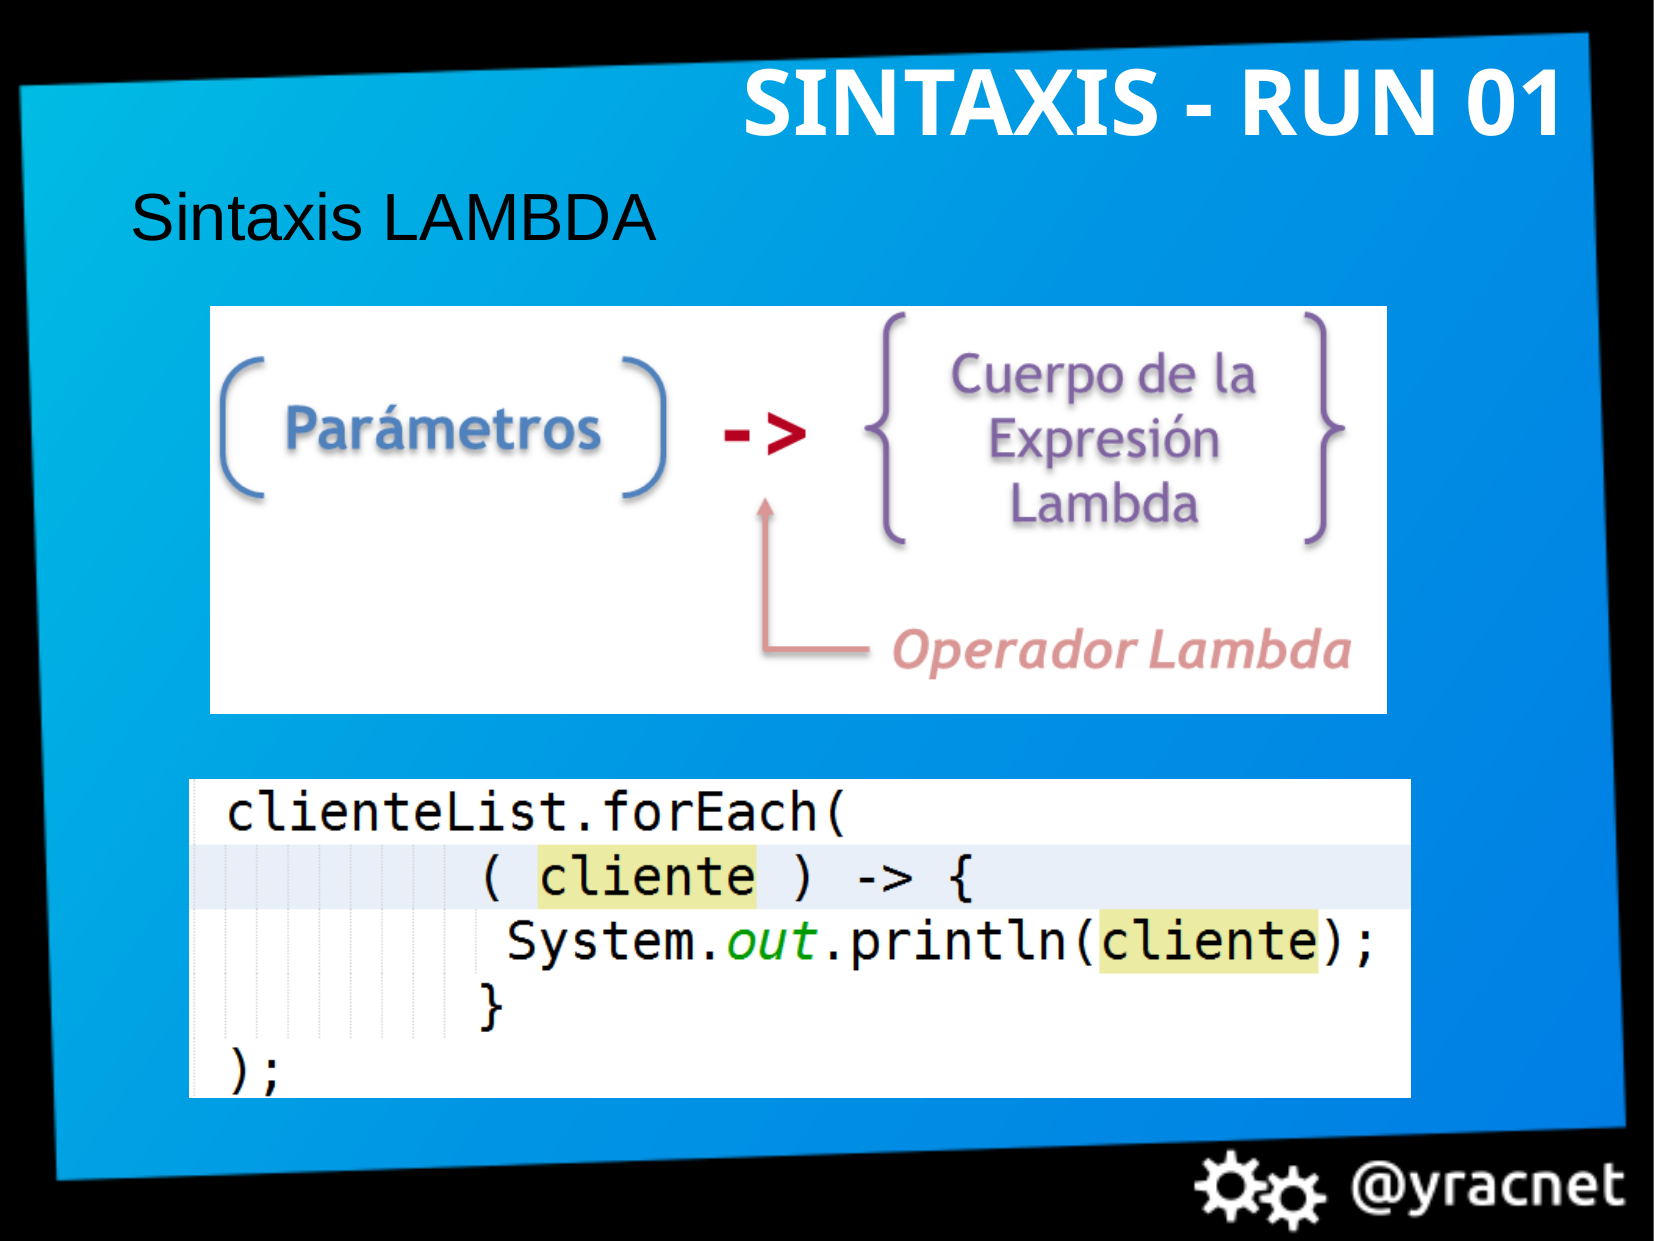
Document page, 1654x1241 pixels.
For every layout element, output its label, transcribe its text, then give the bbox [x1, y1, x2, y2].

picture [0, 0, 1654, 1241]
title SINTAXIS - RUN 01 [82, 34, 1571, 165]
list Sintaxis LAMBDA [60, 180, 1549, 319]
